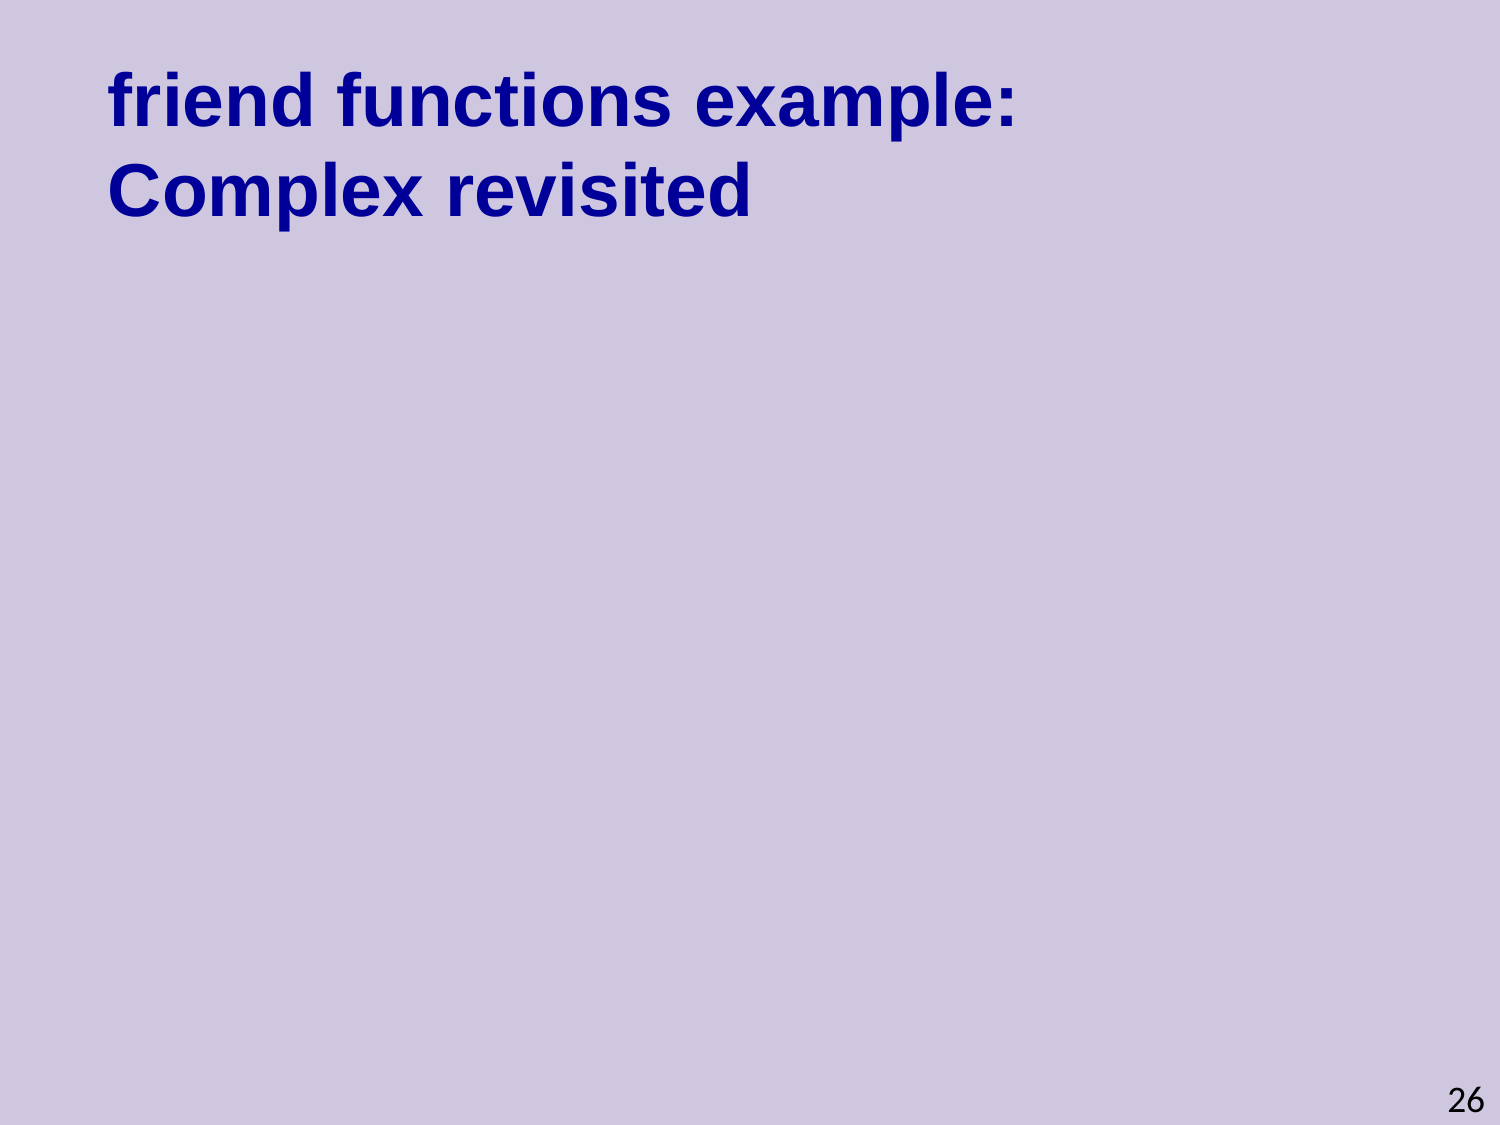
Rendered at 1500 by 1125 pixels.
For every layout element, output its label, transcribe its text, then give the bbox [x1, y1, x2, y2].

title friend functions example: Complex revisited [88, 39, 1040, 243]
text_box [1428, 1069, 1500, 1125]
